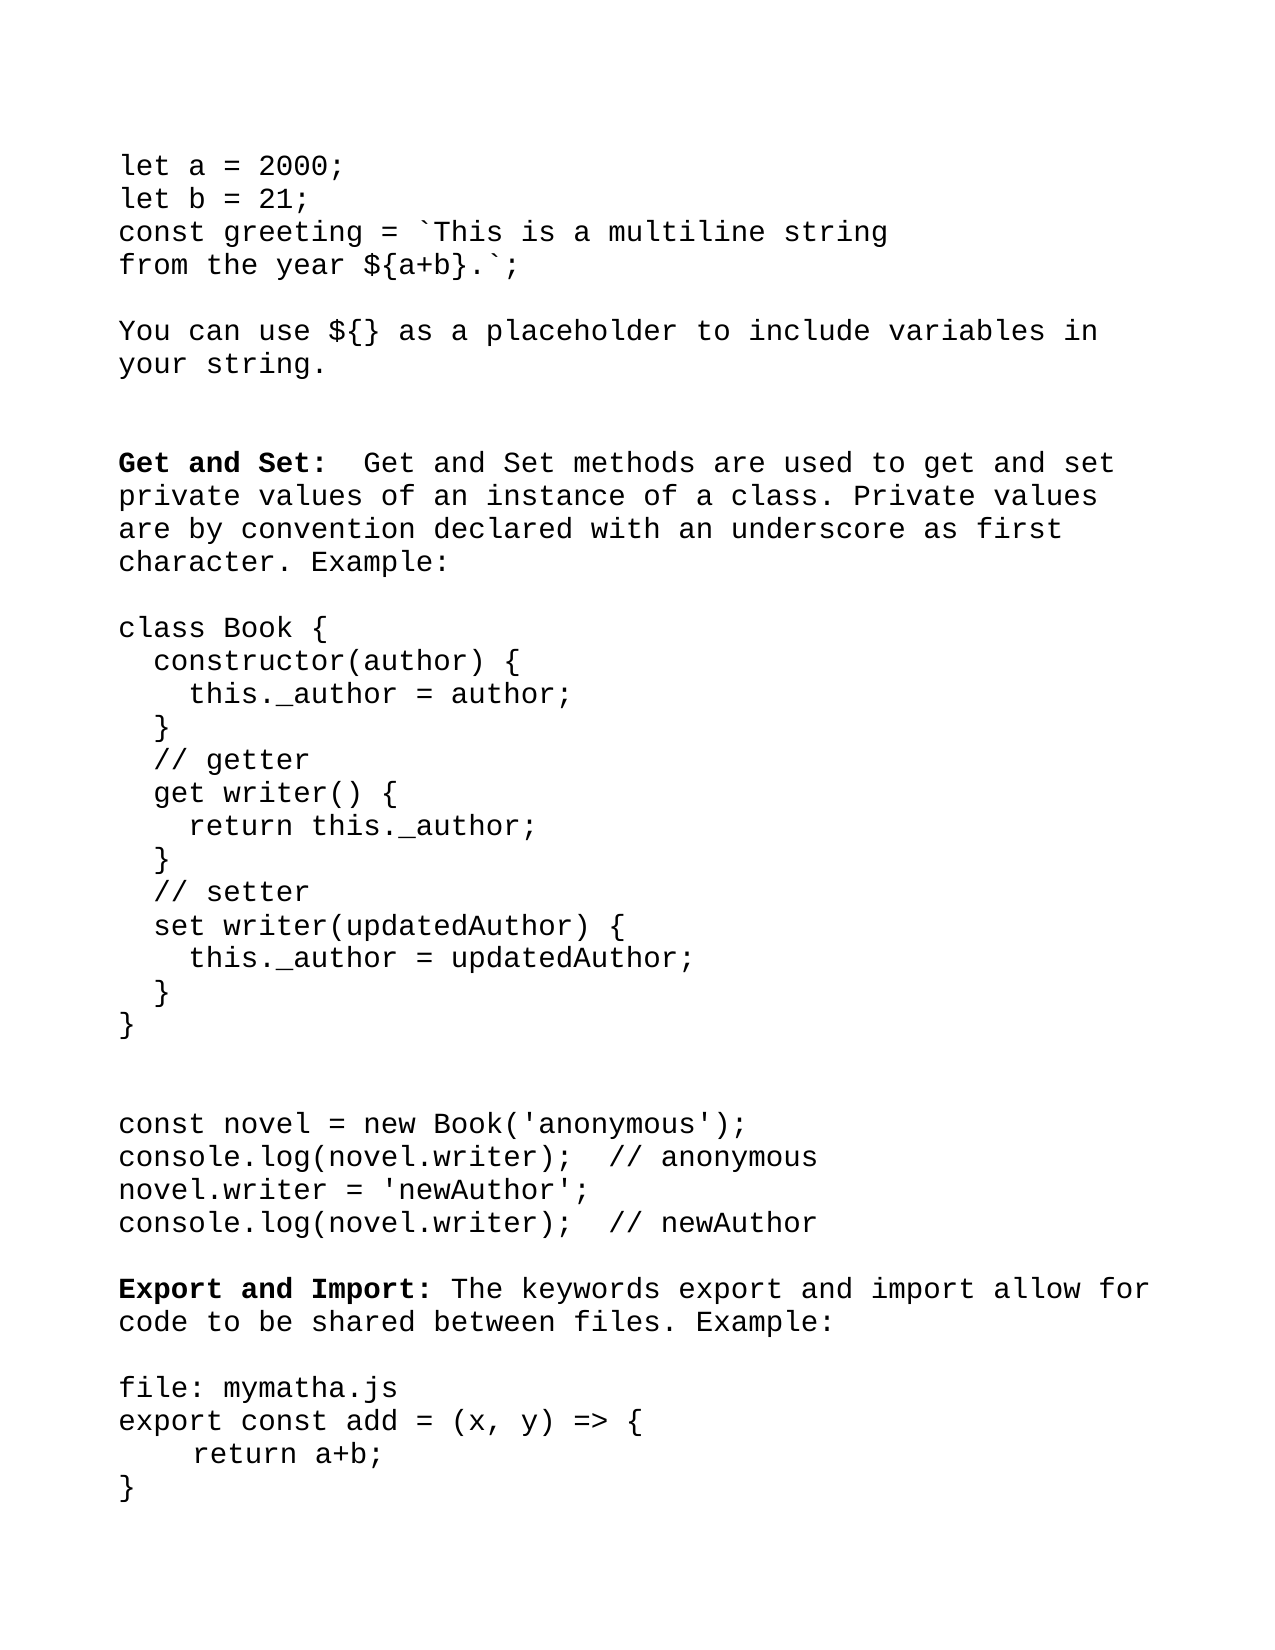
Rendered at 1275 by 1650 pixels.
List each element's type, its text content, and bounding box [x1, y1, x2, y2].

text return this._author; [118, 812, 1157, 844]
text const novel = new Book('anonymous'); [118, 1109, 1157, 1142]
text return a+b; [118, 1439, 1157, 1472]
text Export and Import: The keywords export and import allow for code to be shared between files. Example: [118, 1274, 1157, 1340]
text export const add = (x, y) => { [118, 1406, 1157, 1439]
text } [118, 977, 1157, 1010]
text constructor(author) { [118, 646, 1157, 679]
text let b = 21; [118, 184, 1157, 217]
text class Book { [118, 613, 1157, 646]
text } [118, 844, 1157, 878]
text Get and Set: Get and Set methods are used to get and set private values of an instance of a class. Private values are by convention declared with an underscore as first character. Example: [118, 448, 1157, 580]
text get writer() { [118, 778, 1157, 812]
text file: mymatha.js [118, 1373, 1157, 1406]
text this._author = updatedAuthor; [118, 944, 1157, 977]
text from the year ${a+b}.`; [118, 250, 1157, 283]
text You can use ${} as a placeholder to include variables in your string. [118, 316, 1157, 382]
text } [118, 1010, 1157, 1043]
text // setter [118, 878, 1157, 911]
text const greeting = `This is a multiline string [118, 217, 1157, 250]
text novel.writer = 'newAuthor'; [118, 1175, 1157, 1208]
text // getter [118, 746, 1157, 778]
text this._author = author; [118, 679, 1157, 712]
text console.log(novel.writer); // newAuthor [118, 1208, 1157, 1241]
text let a = 2000; [118, 151, 1157, 184]
text } [118, 712, 1157, 746]
text set writer(updatedAuthor) { [118, 911, 1157, 944]
text console.log(novel.writer); // anonymous [118, 1142, 1157, 1175]
text } [118, 1472, 1157, 1505]
